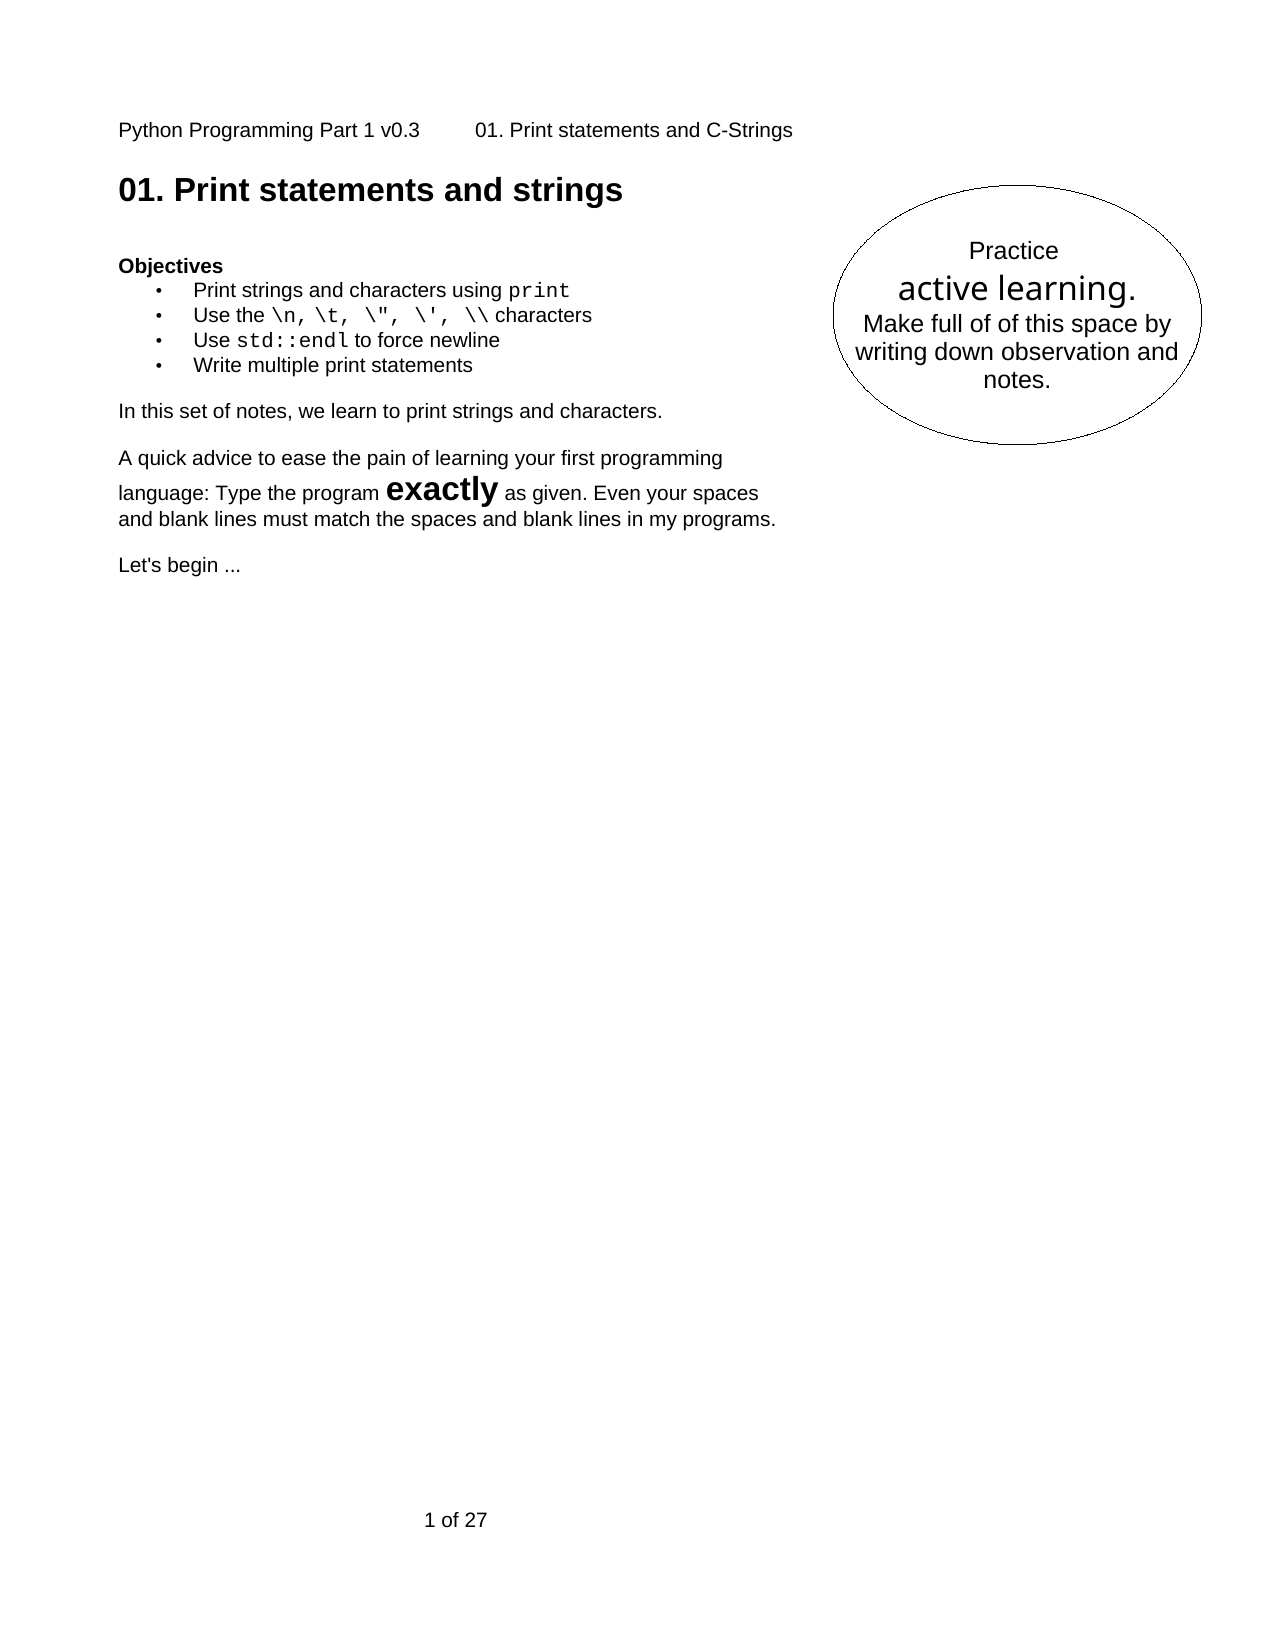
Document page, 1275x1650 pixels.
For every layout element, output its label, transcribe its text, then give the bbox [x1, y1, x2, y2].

text Let's begin ... [118, 553, 793, 577]
text A quick advice to ease the pain of learning your first programming language: Type the program exactly as given. Even your spaces and blank lines must match the spaces and blank lines in my programs. [118, 447, 793, 530]
text In this set of notes, we learn to print strings and characters. [118, 400, 793, 423]
list Use std::endl to force newline [156, 328, 793, 354]
list Write multiple print statements [156, 354, 793, 377]
list Use the \n, \t, \", \', \\ characters [156, 303, 793, 328]
list Print strings and characters using print [156, 278, 793, 303]
text 01. Print statements and strings [118, 171, 793, 209]
text Objectives [118, 255, 793, 278]
